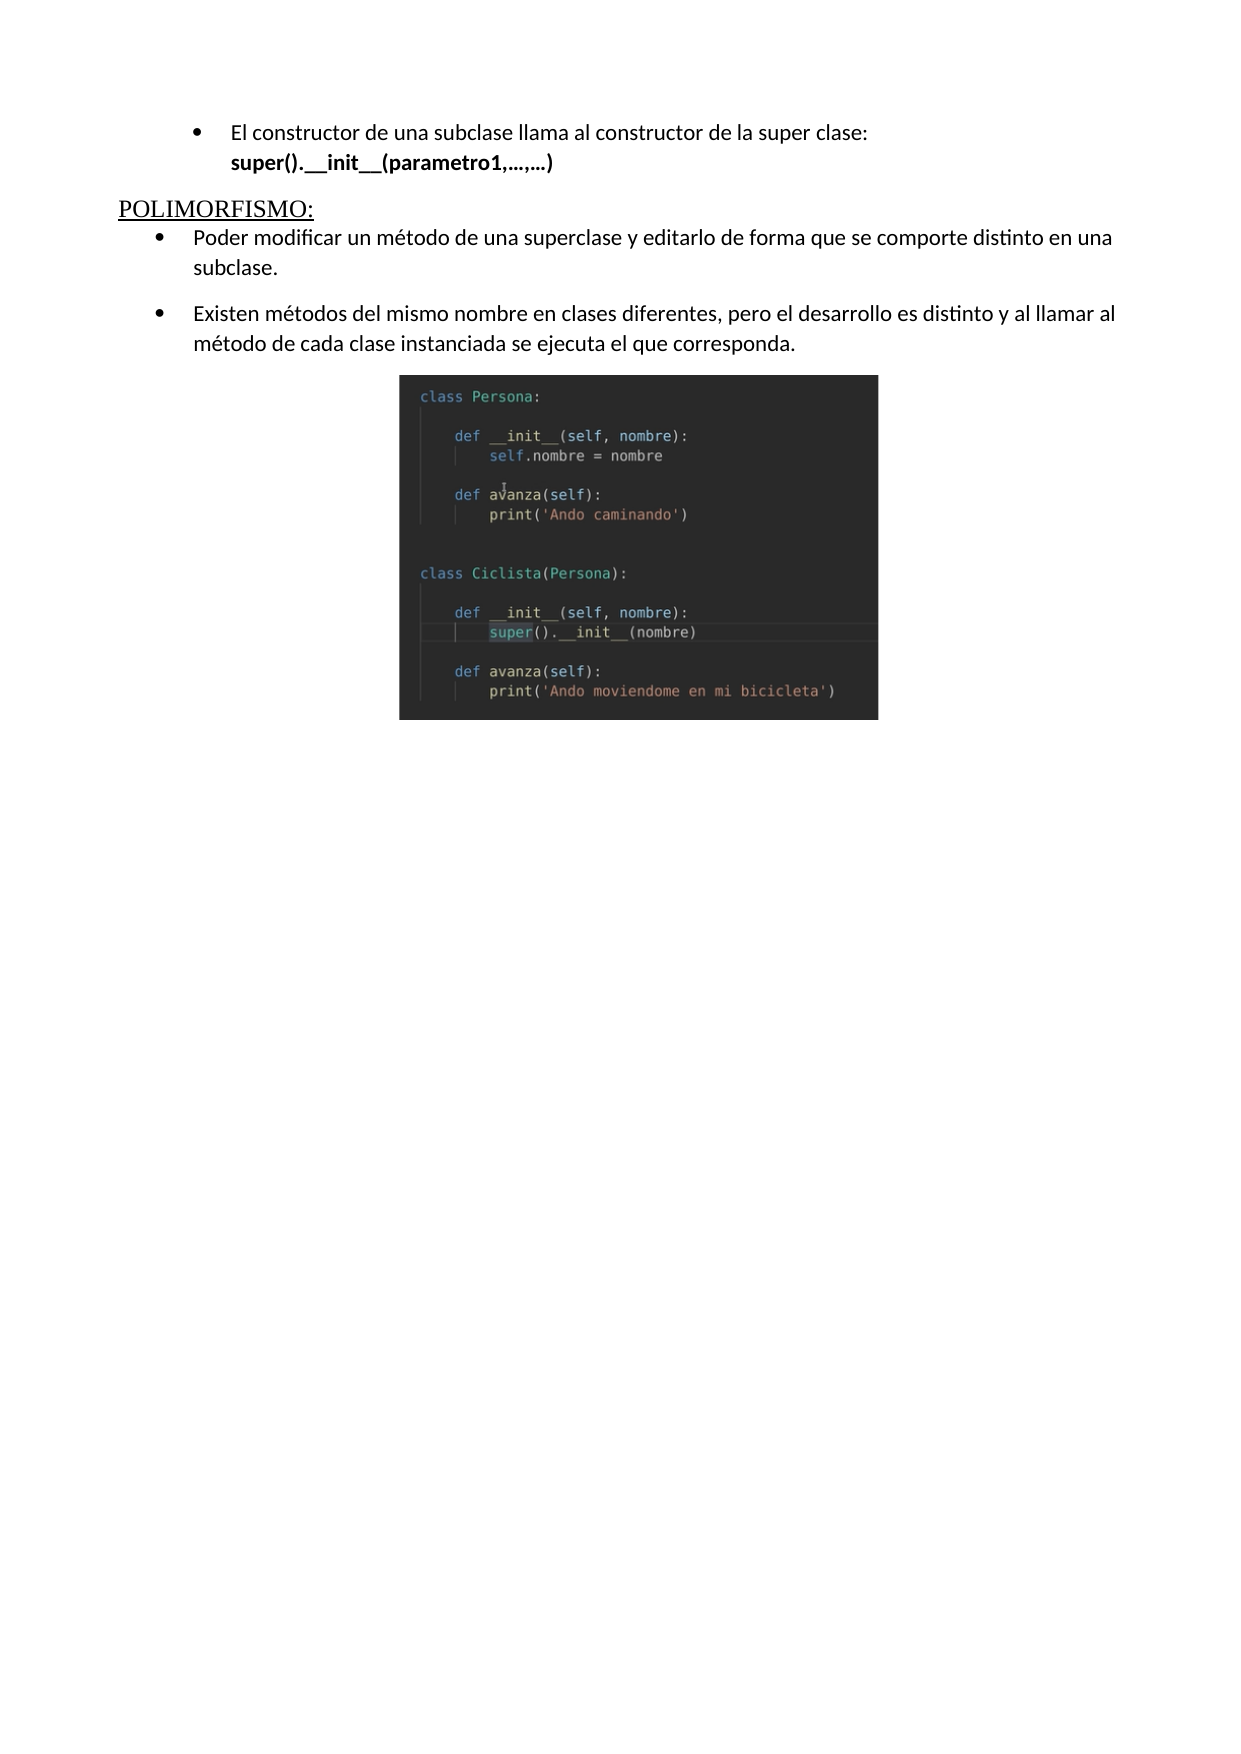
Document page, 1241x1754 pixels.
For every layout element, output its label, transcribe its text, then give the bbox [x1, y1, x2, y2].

list Poder modificar un método de una superclase y editarlo de forma que se comporte distinto en una subclase. [156, 223, 1122, 281]
text POLIMORFISMO: [118, 194, 1122, 223]
list El constructor de una subclase llama al constructor de la super clase: super().__init__(parametro1,…,…) [193, 118, 1122, 176]
list Existen métodos del mismo nombre en clases diferentes, pero el desarrollo es distinto y al llamar al método de cada clase instanciada se ejecuta el que corresponda. [156, 299, 1122, 357]
